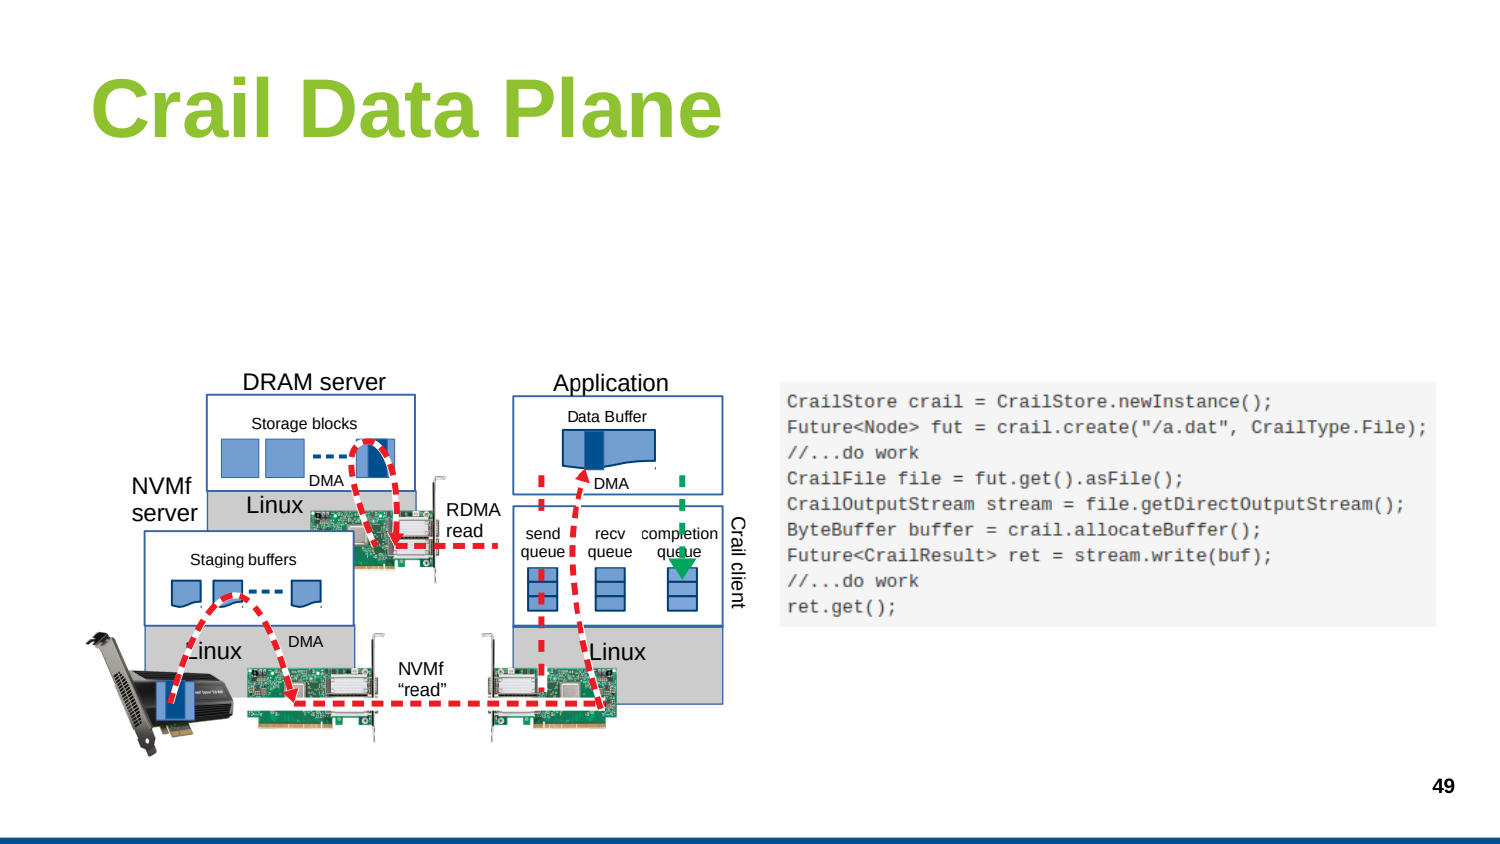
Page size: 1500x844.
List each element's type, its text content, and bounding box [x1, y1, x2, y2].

picture [780, 382, 1436, 627]
picture [76, 373, 746, 763]
title Crail Data Plane [75, 33, 1426, 175]
